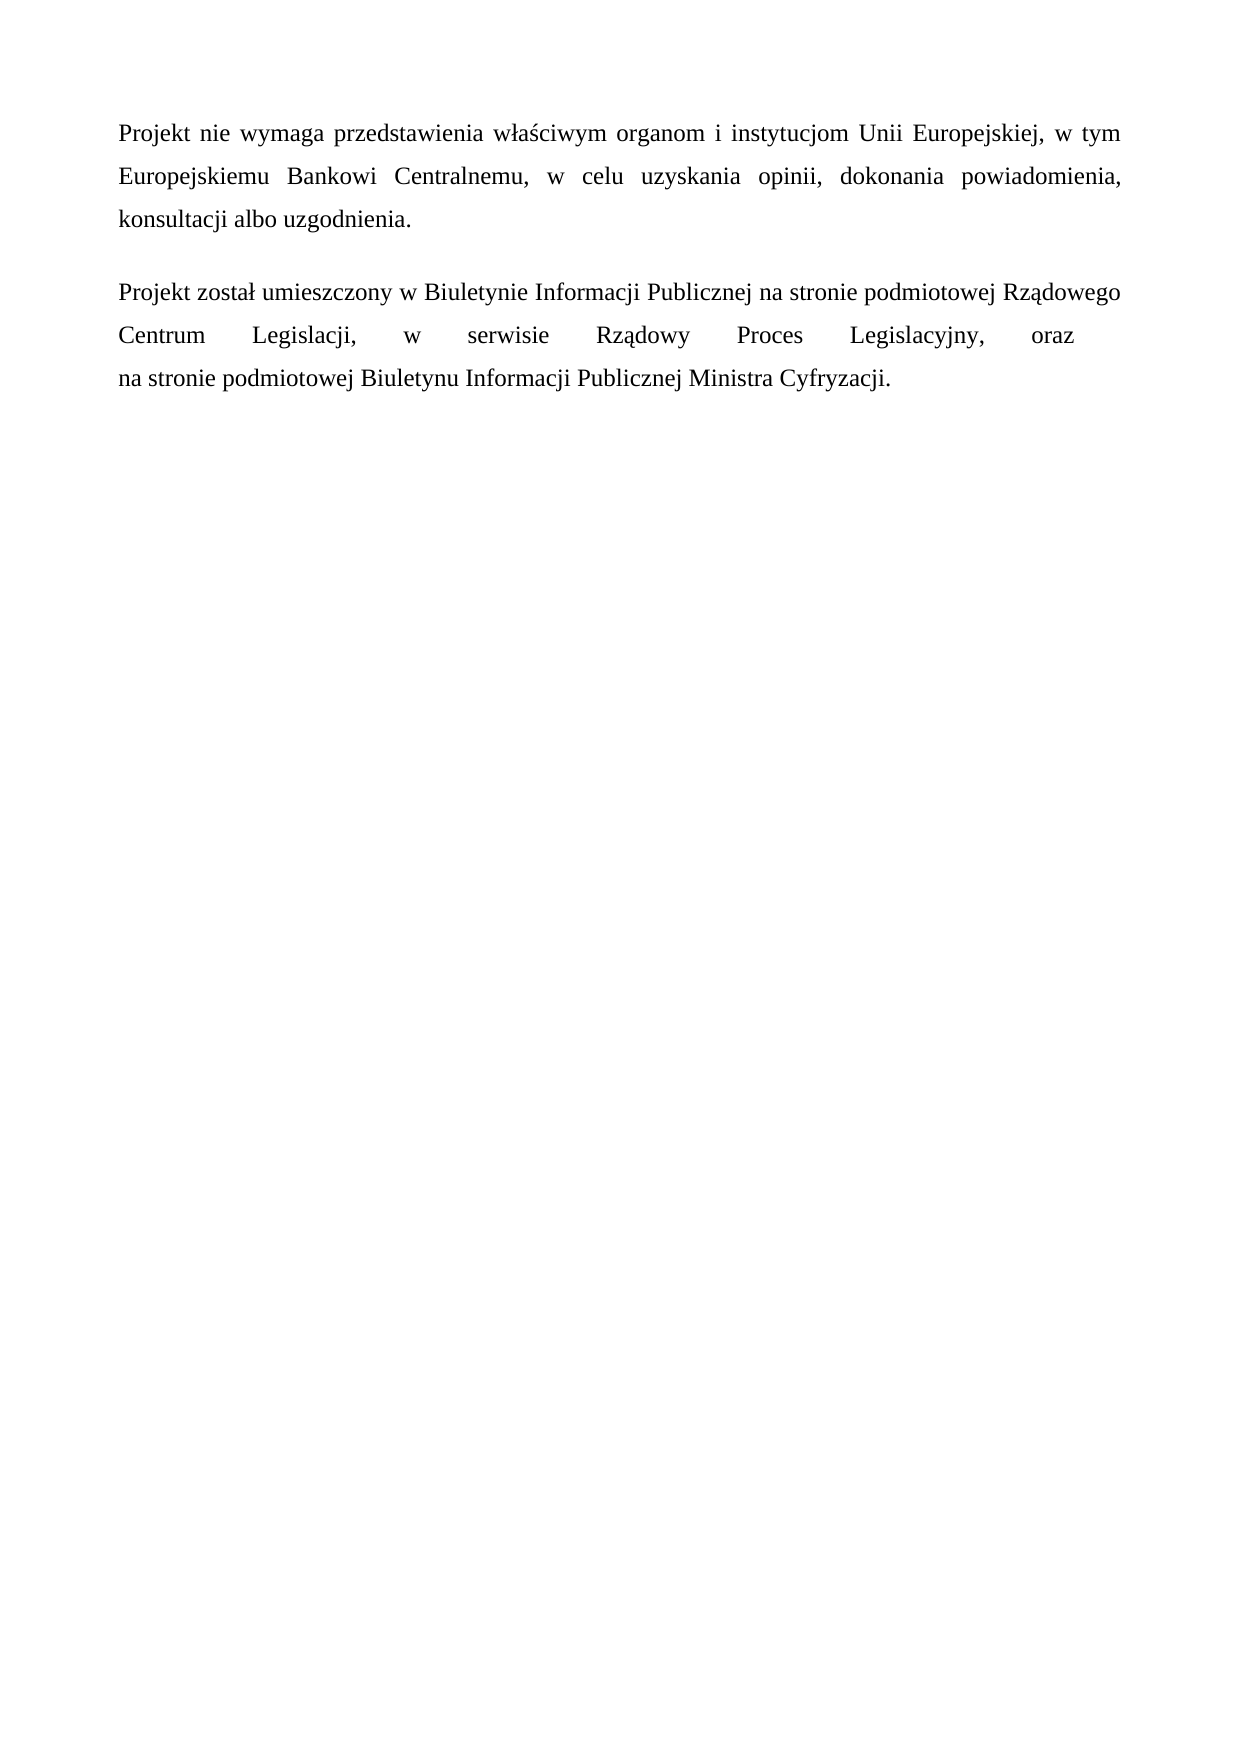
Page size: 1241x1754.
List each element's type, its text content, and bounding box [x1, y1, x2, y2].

text Projekt został umieszczony w Biuletynie Informacji Publicznej na stronie podmiotowej Rządowego Centrum Legislacji, w serwisie Rządowy Proces Legislacyjny, oraz na stronie podmiotowej Biuletynu Informacji Publicznej Ministra Cyfryzacji. [118, 277, 1122, 392]
text Projekt nie wymaga przedstawienia właściwym organom i instytucjom Unii Europejskiej, w tym Europejskiemu Bankowi Centralnemu, w celu uzyskania opinii, dokonania powiadomienia, konsultacji albo uzgodnienia. [118, 118, 1122, 233]
